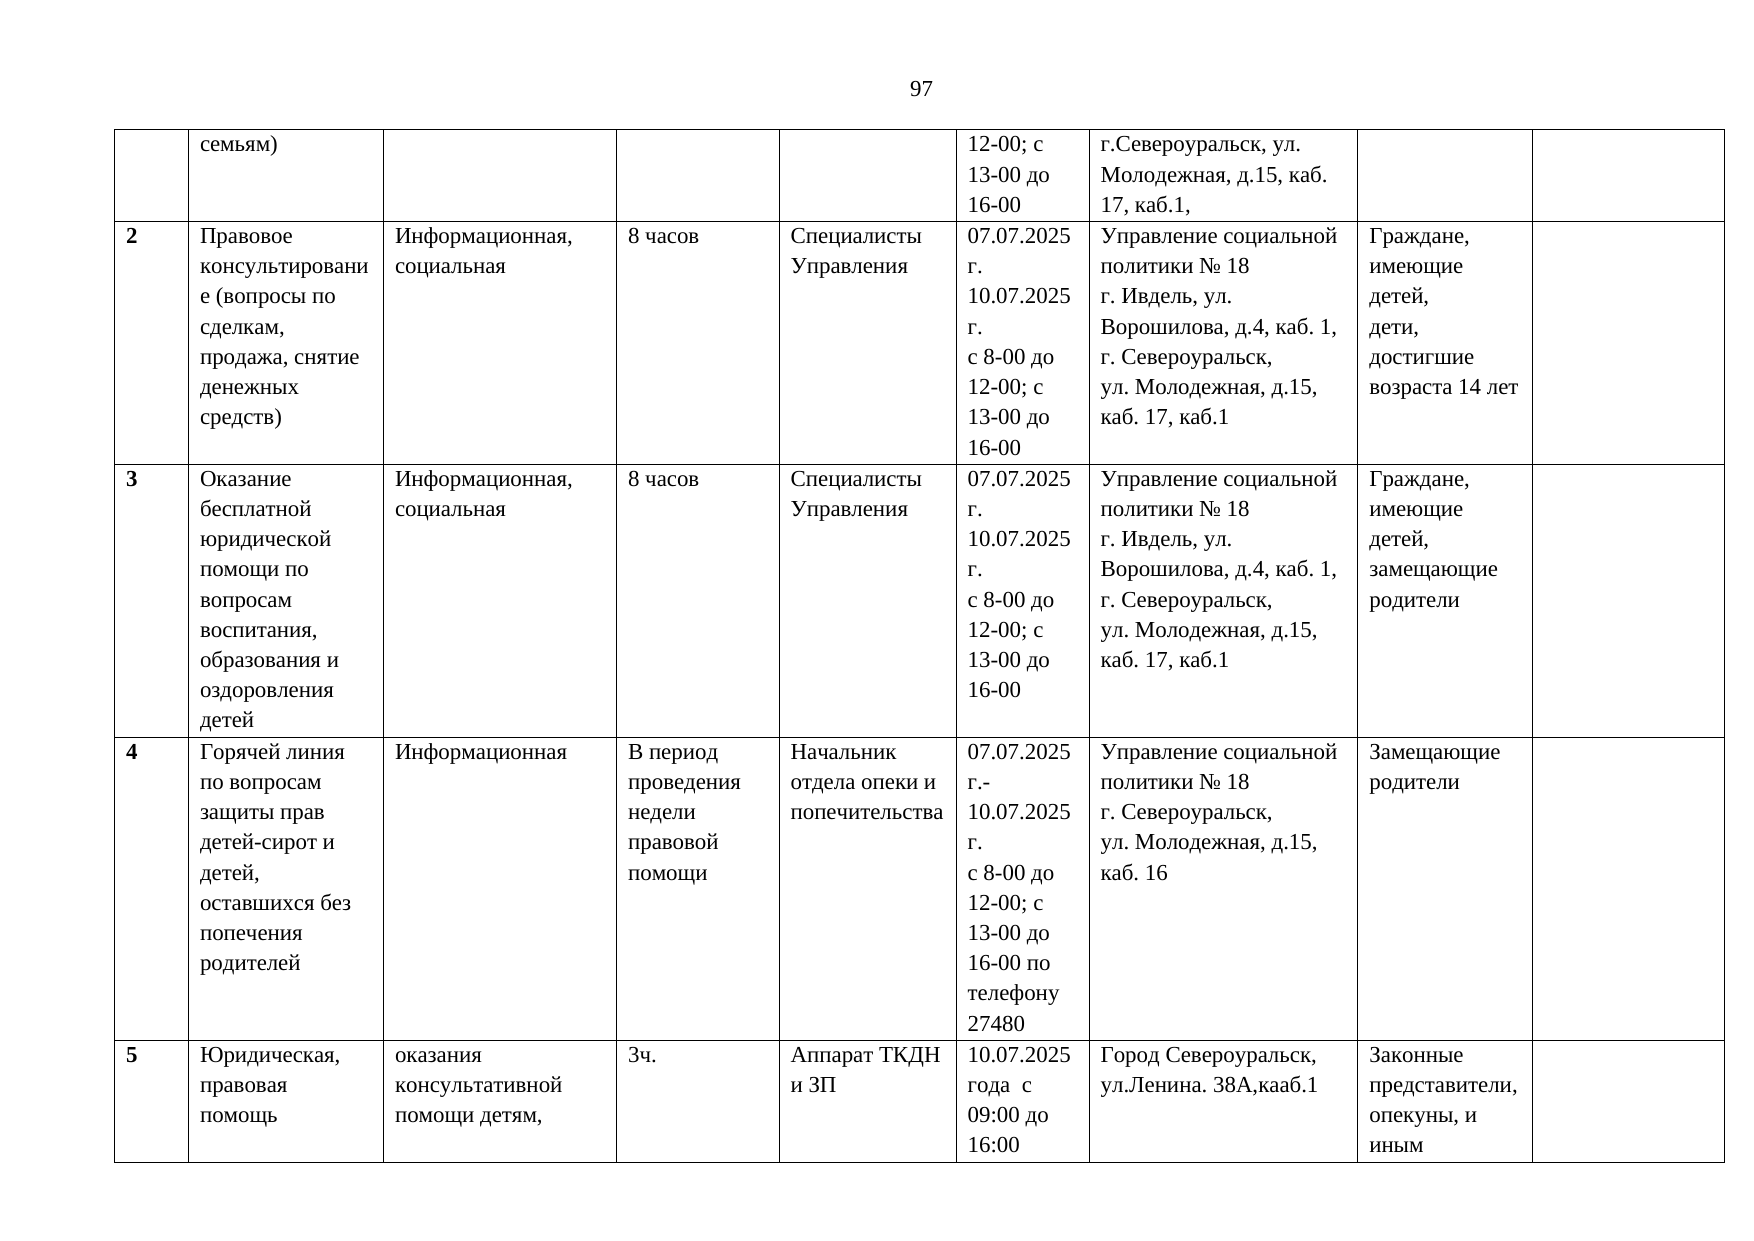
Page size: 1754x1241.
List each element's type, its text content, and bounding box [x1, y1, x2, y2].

table_cell г.Североуральск, ул. Молодежная, д.15, каб. 17, каб.1, [1090, 130, 1357, 221]
table_cell [617, 130, 779, 221]
table_cell 5 [115, 1041, 188, 1162]
table_cell 8 часов [617, 465, 779, 737]
table_cell [1533, 222, 1724, 464]
table_cell [1533, 738, 1724, 1040]
table_cell 07.07.2025 г. 10.07.2025 г. с 8-00 до 12-00; с 13-00 до 16-00 [957, 465, 1089, 737]
table_cell В период проведения недели правовой помощи [617, 738, 779, 1040]
table_cell [1533, 1041, 1724, 1162]
table_cell Управление социальной политики № 18 г. Ивдель, ул. Ворошилова, д.4, каб. 1, г. Североуральск, ул. Молодежная, д.15, каб. 17, каб.1 [1090, 222, 1357, 464]
table_cell 3 [115, 465, 188, 737]
table_cell Правовое консультирование (вопросы по сделкам, продажа, снятие денежных средств) [189, 222, 383, 464]
table_cell 3ч. [617, 1041, 779, 1162]
table_cell Специалисты Управления [780, 222, 956, 464]
table_cell Информационная, социальная [384, 465, 616, 737]
table_cell Информационная, социальная [384, 222, 616, 464]
table_cell Начальник отдела опеки и попечительства [780, 738, 956, 1040]
table_cell 4 [115, 738, 188, 1040]
table_cell Горячей линия по вопросам защиты прав детей-сирот и детей, оставшихся без попечения родителей [189, 738, 383, 1040]
table_cell 8 часов [617, 222, 779, 464]
table_cell Юридическая, правовая помощь [189, 1041, 383, 1162]
table_cell [780, 130, 956, 221]
table_cell [115, 130, 188, 221]
table_cell Замещающие родители [1358, 738, 1532, 1040]
table_cell Аппарат ТКДН и ЗП [780, 1041, 956, 1162]
table_cell Управление социальной политики № 18 г. Североуральск, ул. Молодежная, д.15, каб. 16 [1090, 738, 1357, 1040]
table_cell Законные представители, опекуны, и иным [1358, 1041, 1532, 1162]
table_cell 07.07.2025 г. 10.07.2025 г. с 8-00 до 12-00; с 13-00 до 16-00 [957, 222, 1089, 464]
table_cell Информационная [384, 738, 616, 1040]
table_cell Город Североуральск, ул.Ленина. 38А,кааб.1 [1090, 1041, 1357, 1162]
table_cell 12-00; с 13-00 до 16-00 [957, 130, 1089, 221]
table_cell 10.07.2025 года с 09:00 до 16:00 [957, 1041, 1089, 1162]
table_cell Управление социальной политики № 18 г. Ивдель, ул. Ворошилова, д.4, каб. 1, г. Североуральск, ул. Молодежная, д.15, каб. 17, каб.1 [1090, 465, 1357, 737]
table_cell оказания консультативной помощи детям, [384, 1041, 616, 1162]
table_cell 07.07.2025 г.- 10.07.2025 г. с 8-00 до 12-00; с 13-00 до 16-00 по телефону 27480 [957, 738, 1089, 1040]
table_cell Оказание бесплатной юридической помощи по вопросам воспитания, образования и оздоровления детей [189, 465, 383, 737]
table_cell Граждане, имеющие детей, замещающие родители [1358, 465, 1532, 737]
table_cell Специалисты Управления [780, 465, 956, 737]
table_cell [384, 130, 616, 221]
table_cell семьям) [189, 130, 383, 221]
table_cell [1533, 130, 1724, 221]
table_cell 2 [115, 222, 188, 464]
table_cell Граждане, имеющие детей, дети, достигшие возраста 14 лет [1358, 222, 1532, 464]
table_cell [1358, 130, 1532, 221]
table_cell [1533, 465, 1724, 737]
